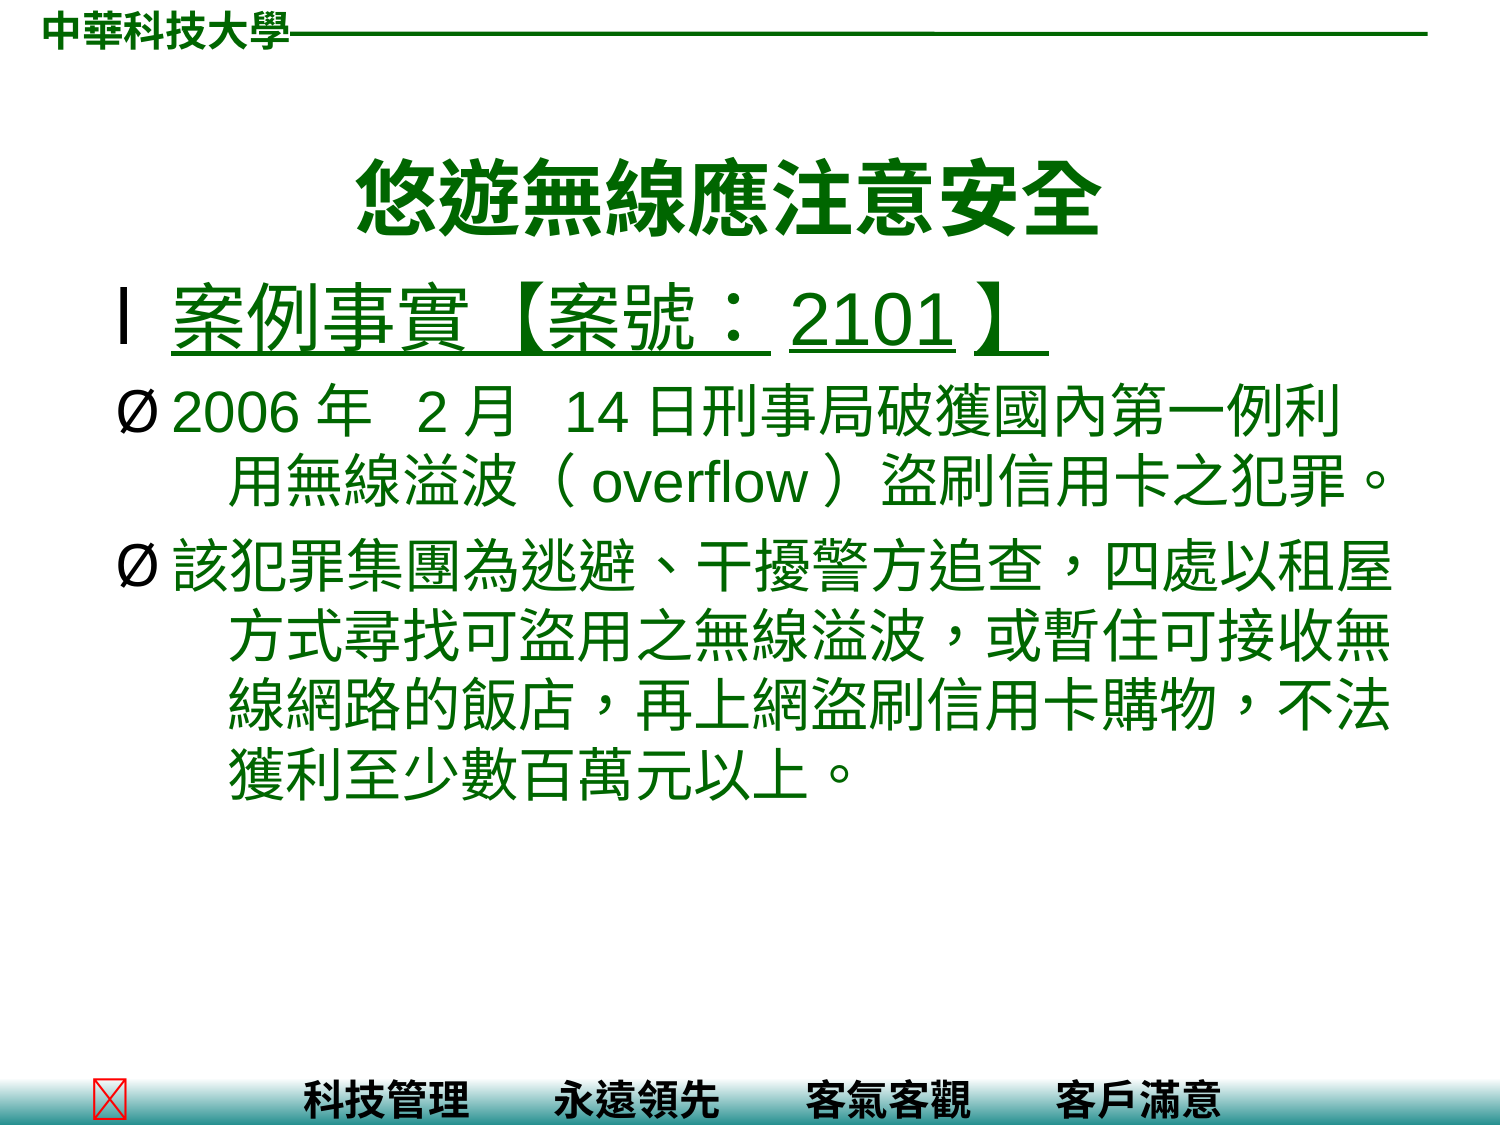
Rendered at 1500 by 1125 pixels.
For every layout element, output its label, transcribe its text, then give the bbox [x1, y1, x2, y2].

title 悠遊無線應注意安全 [75, 138, 1426, 205]
list 案例事實【案號：2101】 2006年 2月 14日刑事局破獲國內第一例利用無線溢波（overflow）盜刷信用卡之犯罪。 該犯罪集團為逃避、干擾警方追查，四處以租屋方式尋找可盜用之無線溢波，或暫住可接收無線網路的飯店，再上網盜刷信用卡購物，不法獲利至少數百萬元以上。 [99, 262, 1413, 1075]
